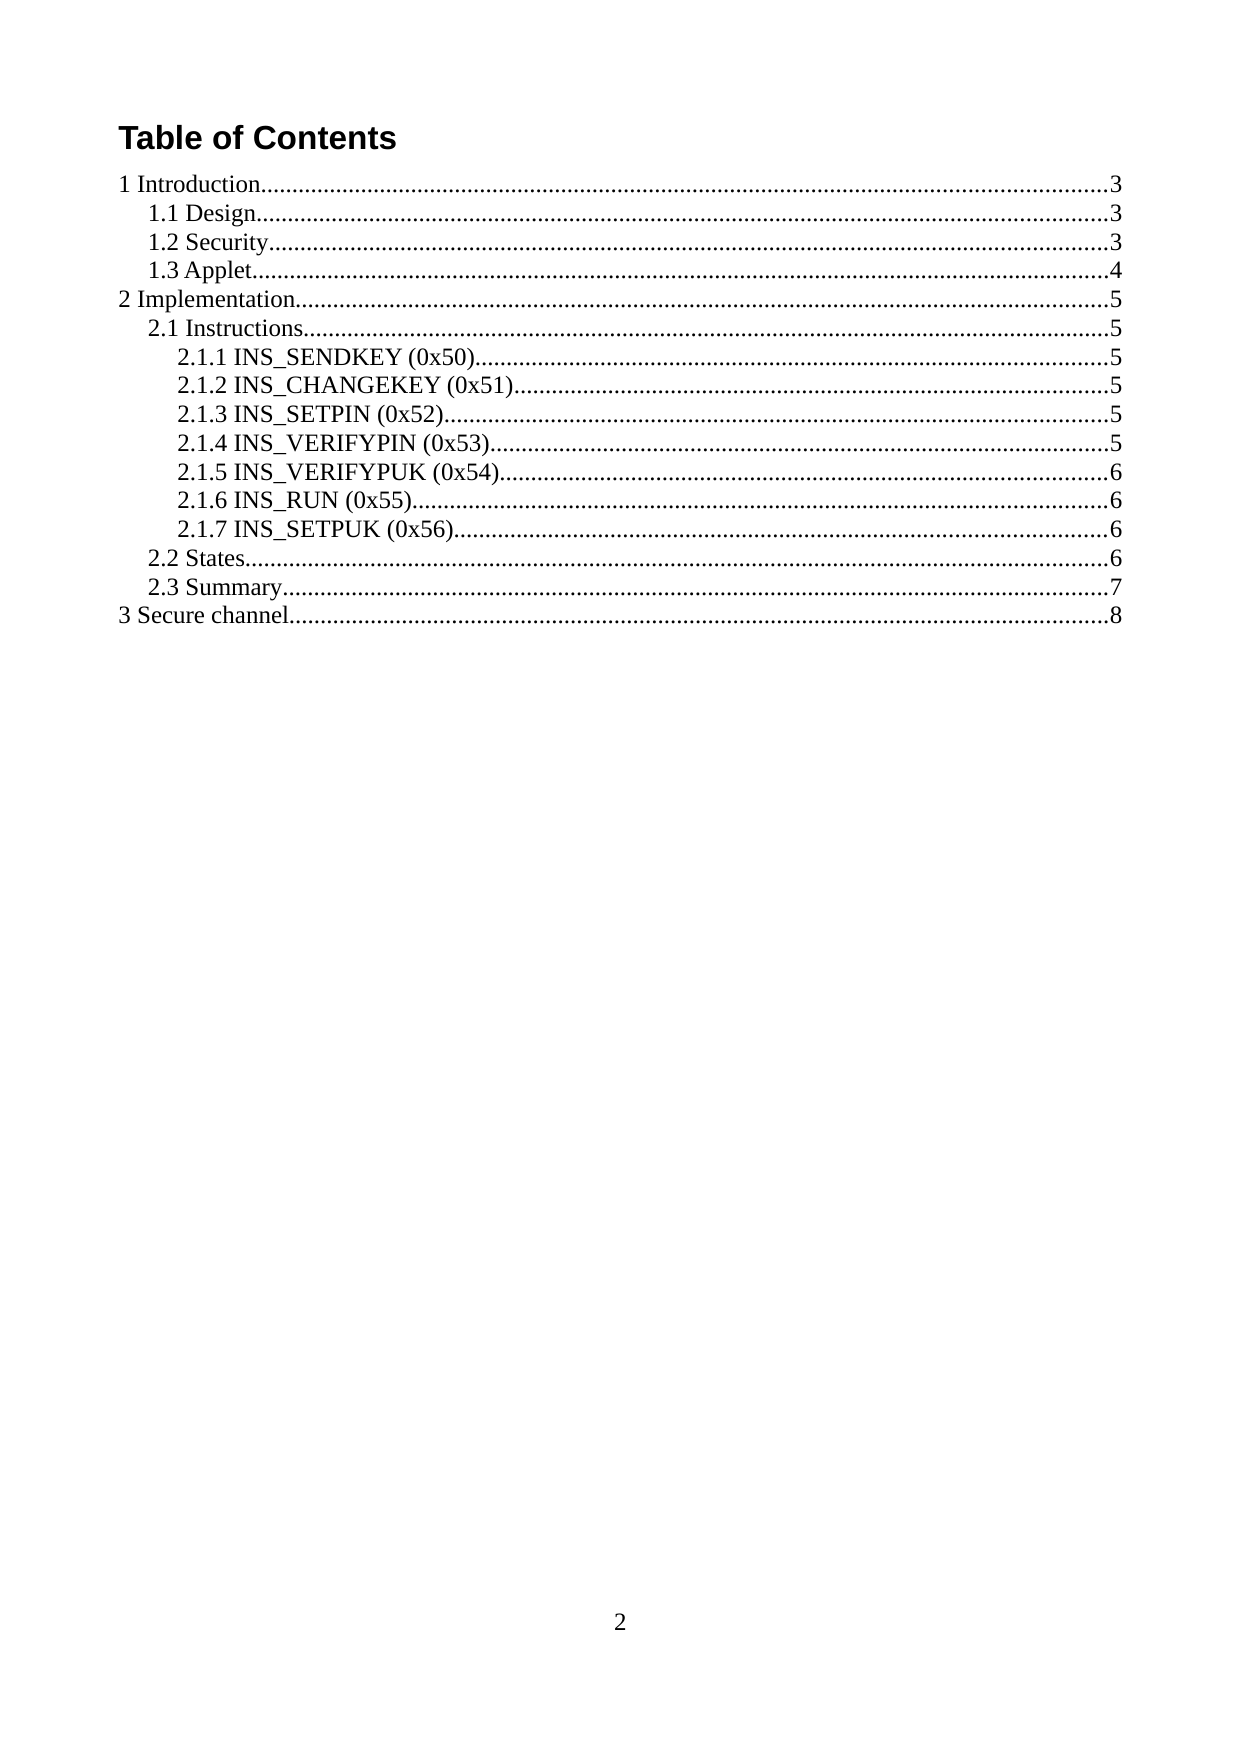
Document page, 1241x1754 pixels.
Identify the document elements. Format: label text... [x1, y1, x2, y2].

text 2.1.6 INS_RUN (0x55) 6 [177, 485, 1122, 514]
text 2.1.4 INS_VERIFYPIN (0x53) 5 [177, 428, 1122, 457]
text 2 Implementation 5 [118, 284, 1122, 313]
text 1 Introduction 3 [118, 169, 1122, 198]
text 2.1.1 INS_SENDKEY (0x50) 5 [177, 342, 1122, 370]
text 2.1.7 INS_SETPUK (0x56) 6 [177, 514, 1122, 543]
text 2.3 Summary 7 [148, 572, 1122, 600]
text 1.2 Security 3 [148, 227, 1122, 255]
text 2.1 Instructions 5 [148, 313, 1122, 342]
text 1.3 Applet 4 [148, 255, 1122, 284]
text 2.1.3 INS_SETPIN (0x52) 5 [177, 399, 1122, 428]
text 2.1.2 INS_CHANGEKEY (0x51) 5 [177, 370, 1122, 399]
text 2.2 States 6 [148, 543, 1122, 572]
text 2.1.5 INS_VERIFYPUK (0x54) 6 [177, 457, 1122, 485]
text 1.1 Design 3 [148, 198, 1122, 227]
text 3 Secure channel 8 [118, 600, 1122, 629]
subtitle Table of Contents [118, 118, 1122, 157]
